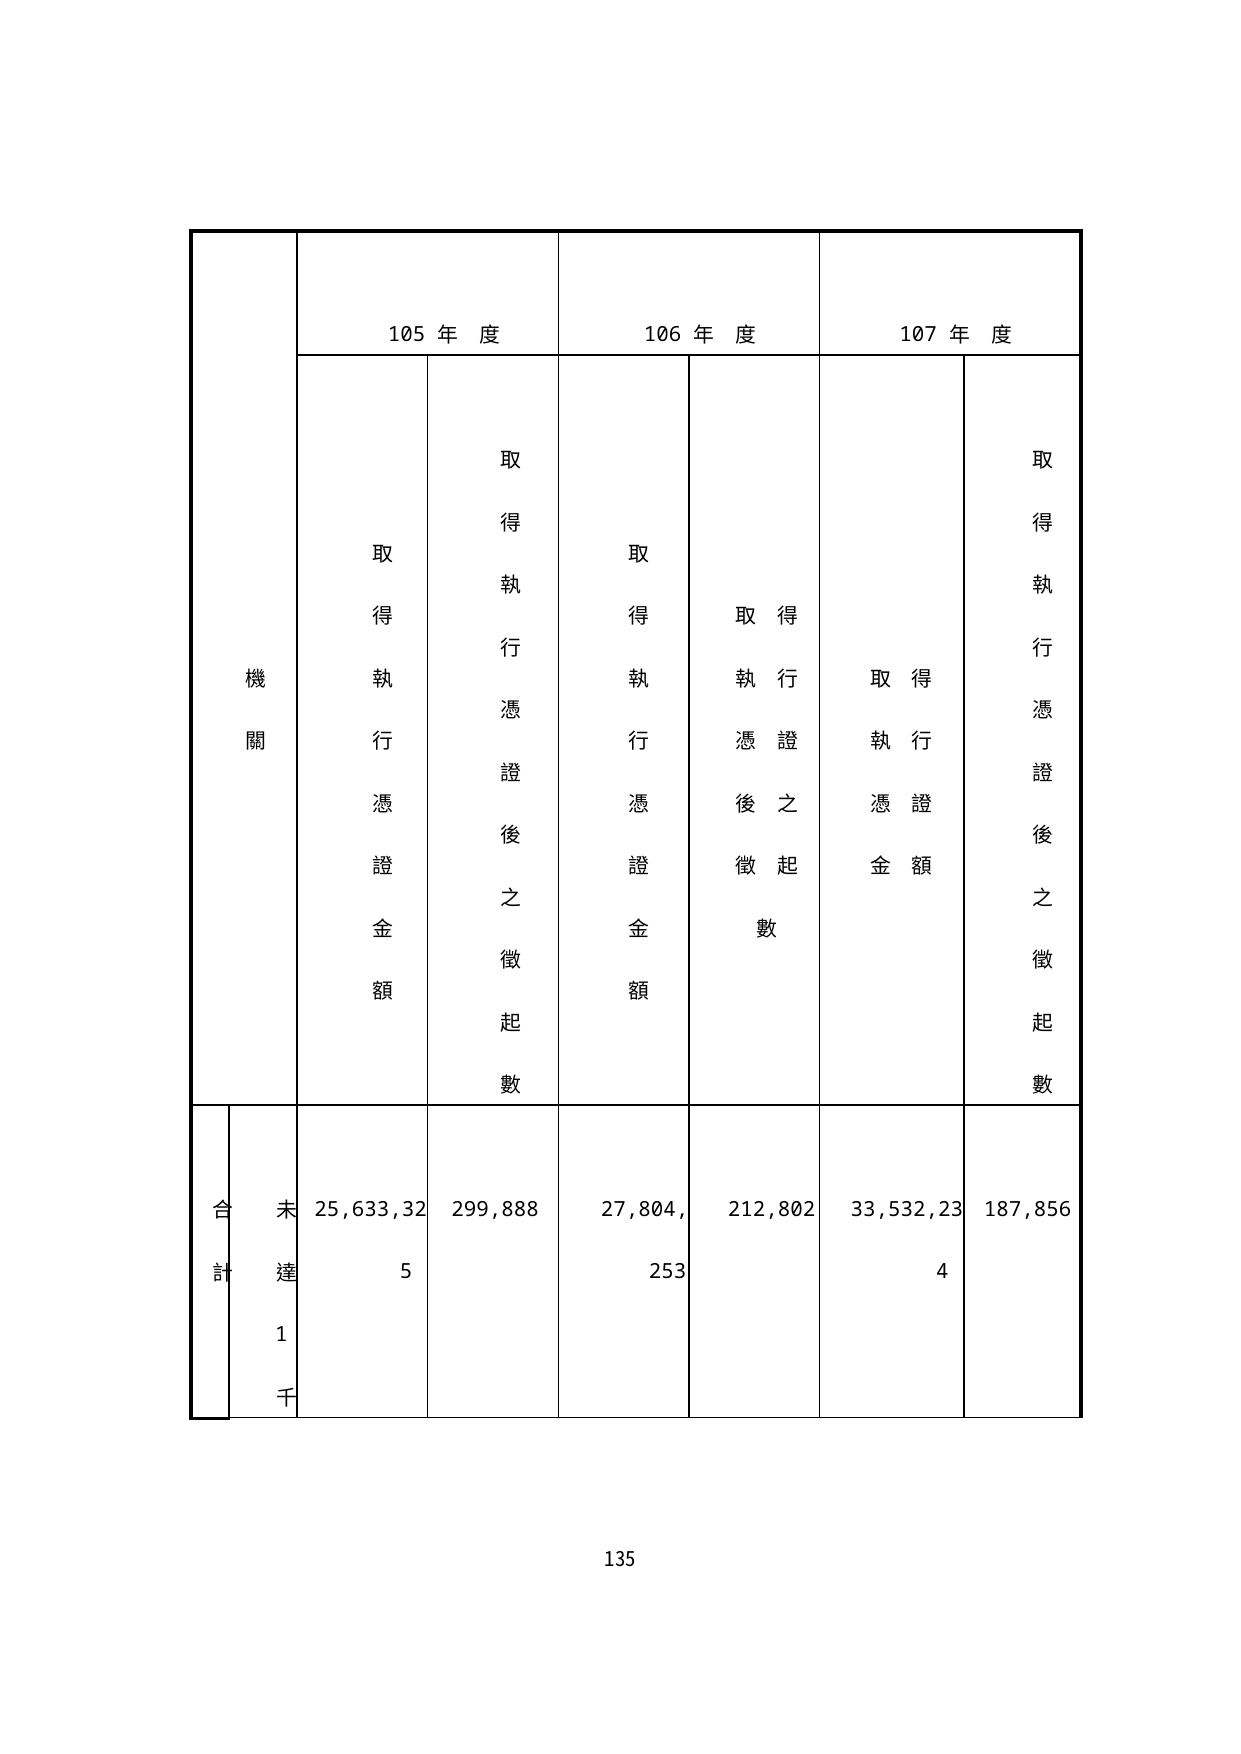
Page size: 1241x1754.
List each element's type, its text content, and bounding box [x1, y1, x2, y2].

table_cell 取得執行憑證金額 [559, 356, 688, 1104]
table_header 105年度 [298, 233, 558, 354]
table_header 106年度 [559, 233, 819, 354]
table_cell 未達1千萬元 [280, 1268, 296, 1280]
table_header 機關 [193, 233, 296, 1104]
table_cell 27,804,253 [559, 1106, 688, 1417]
table_cell 取得執行憑證金額 [298, 356, 427, 1104]
table_cell 25,633,325 [298, 1106, 427, 1417]
table_header 107年度 [820, 233, 1079, 354]
table_cell 取得執行憑證後之徵起數 [690, 356, 819, 1104]
table_cell 212,802 [690, 1106, 819, 1417]
table_cell 合計 [193, 1106, 228, 1417]
table_cell 187,856 [965, 1106, 1079, 1417]
table_cell 取得執行憑證後之徵起數 [428, 356, 558, 1104]
table_cell 取得執行憑證後之徵起數 [965, 356, 1079, 1104]
table_cell 取得執行憑證金額 [820, 356, 963, 1104]
table_cell 33,532,234 [820, 1106, 963, 1417]
table_cell 未達1千萬元 [230, 1106, 296, 1417]
table_cell 299,888 [428, 1106, 558, 1417]
